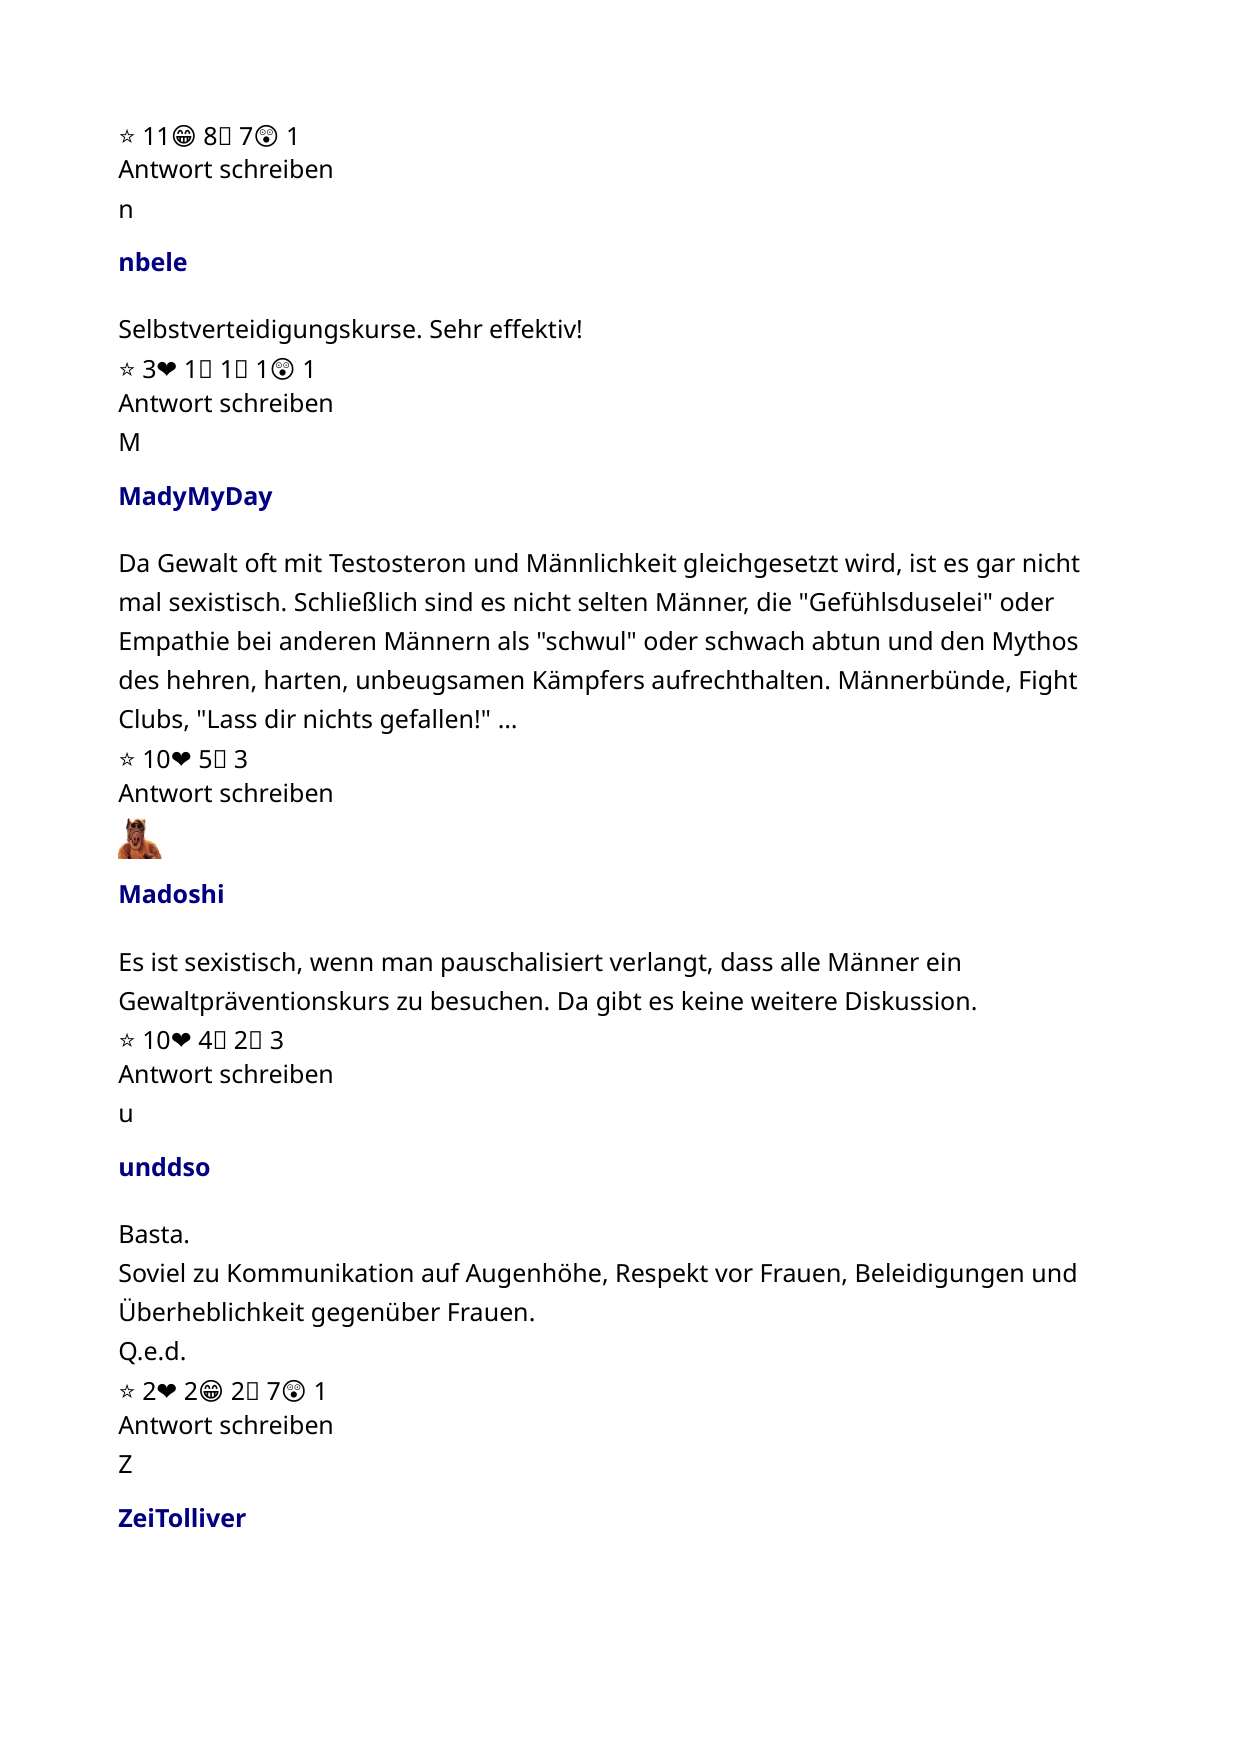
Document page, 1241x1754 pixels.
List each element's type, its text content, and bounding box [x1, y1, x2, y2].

text Antwort schreiben [118, 385, 1122, 419]
subtitle unddso [118, 1149, 1122, 1183]
subtitle MadyMyDay [118, 478, 1122, 512]
text n [118, 191, 1122, 225]
text Antwort schreiben [118, 1407, 1122, 1441]
text u [118, 1096, 1122, 1130]
text Antwort schreiben [118, 1057, 1122, 1091]
text Basta. Soviel zu Kommunikation auf Augenhöhe, Respekt vor Frauen, Beleidigungen und Überheblichkeit gegenüber Frauen. Q.e.d. [118, 1217, 1122, 1368]
text ⭐️ 10❤️ 4🙁 2🤨 3 [118, 1022, 1122, 1057]
text ⭐️ 10❤️ 5🤨 3 [118, 741, 1122, 775]
text Antwort schreiben [118, 152, 1122, 186]
picture [118, 814, 162, 859]
text Selbstverteidigungskurse. Sehr effektiv! [118, 312, 1122, 346]
text Antwort schreiben [118, 775, 1122, 809]
text Es ist sexistisch, wenn man pauschalisiert verlangt, dass alle Männer ein Gewaltpräventionskurs zu besuchen. Da gibt es keine weitere Diskussion. [118, 944, 1122, 1017]
text M [118, 424, 1122, 459]
text Da Gewalt oft mit Testosteron und Männlichkeit gleichgesetzt wird, ist es gar nicht mal sexistisch. Schließlich sind es nicht selten Männer, die "Gefühlsduselei" oder Empathie bei anderen Männern als "schwul" oder schwach abtun und den Mythos des hehren, harten, unbeugsamen Kämpfers aufrechthalten. Männerbünde, Fight Clubs, "Lass dir nichts gefallen!" … [118, 545, 1122, 736]
subtitle Madoshi [118, 877, 1122, 911]
subtitle nbele [118, 245, 1122, 279]
text ⭐️ 2❤️ 2😁 2🤨 7😲 1 [118, 1373, 1122, 1407]
text Z [118, 1446, 1122, 1481]
text ⭐️ 3❤️ 1🙁 1🤨 1😲 1 [118, 351, 1122, 385]
text ⭐️ 11😁 8🤨 7😲 1 [118, 118, 1122, 152]
subtitle ZeiTolliver [118, 1500, 1122, 1534]
